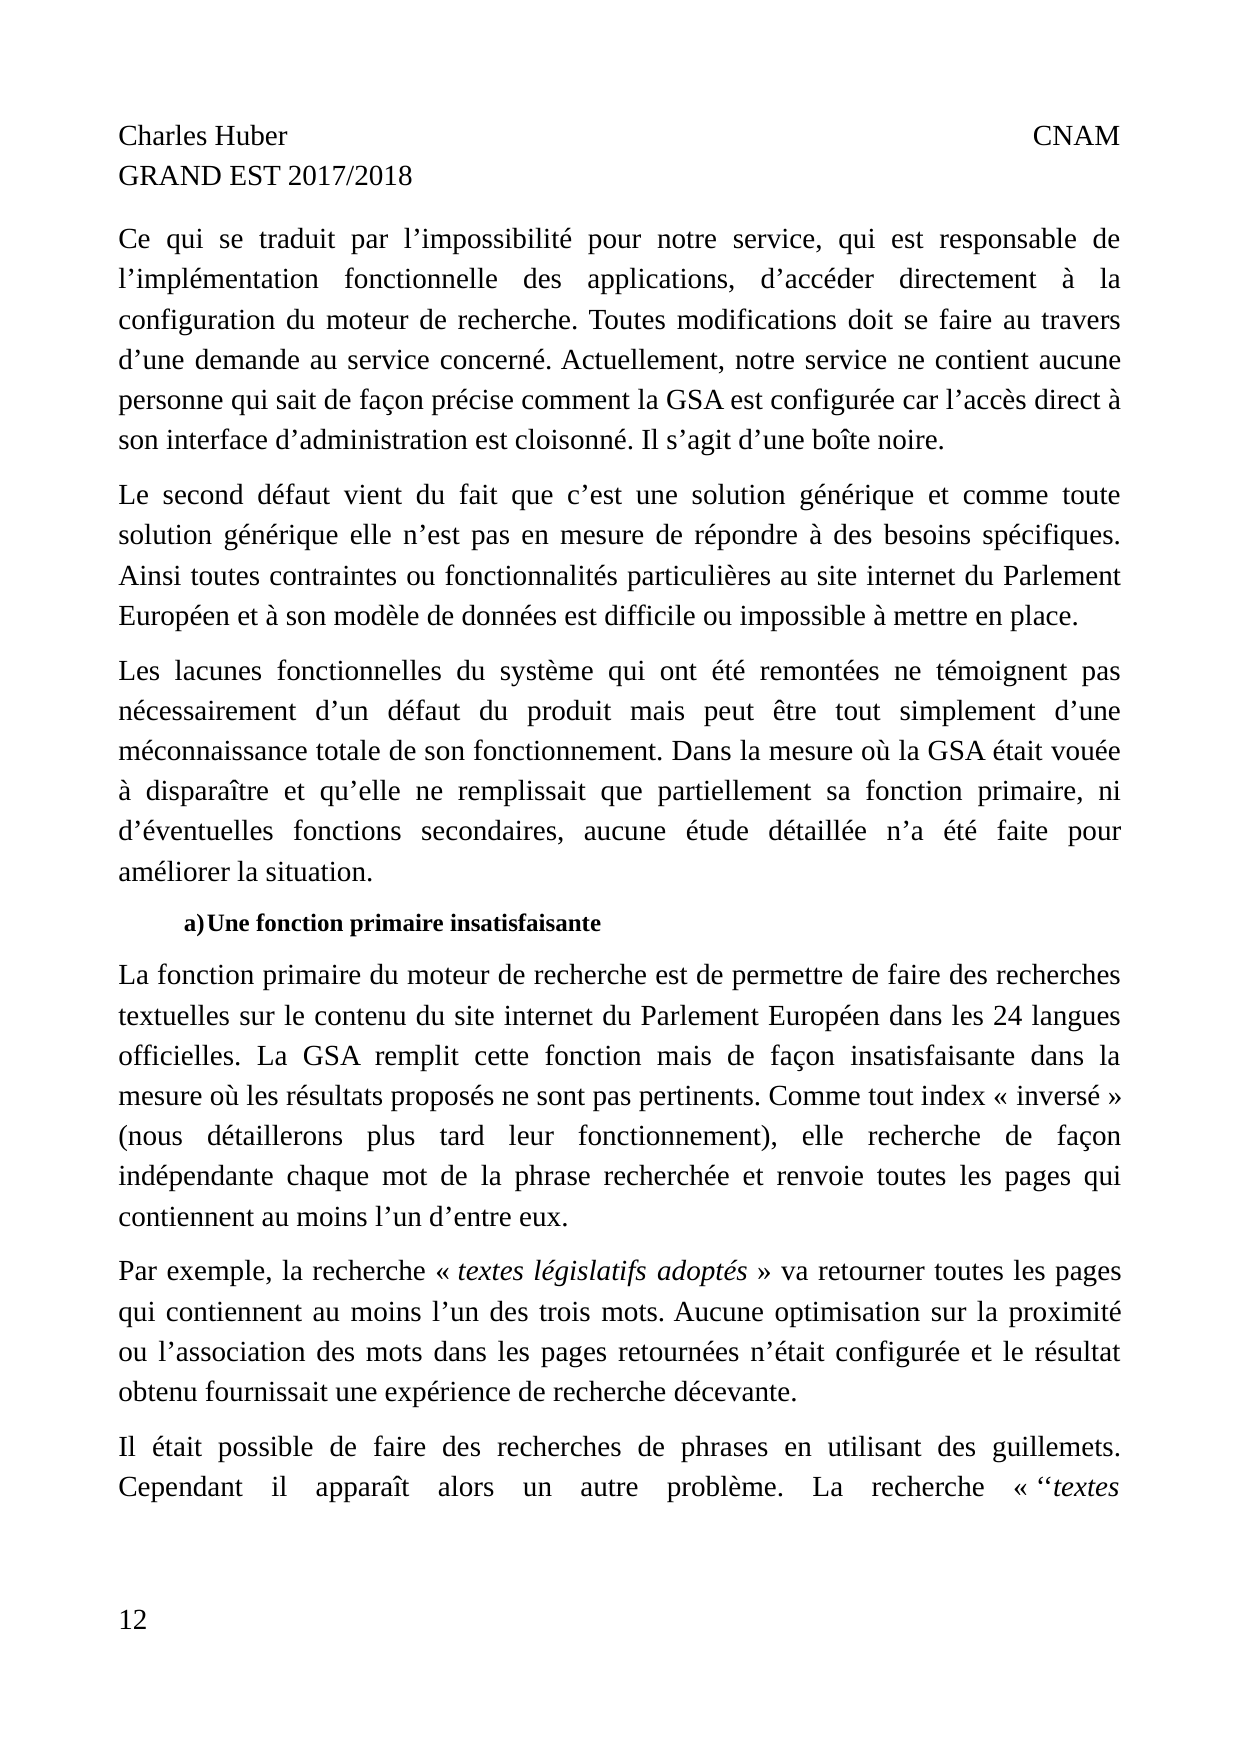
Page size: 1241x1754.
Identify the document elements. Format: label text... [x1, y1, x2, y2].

text Le second défaut vient du fait que c’est une solution générique et comme toute solution générique elle n’est pas en mesure de répondre à des besoins spécifiques. Ainsi toutes contraintes ou fonctionnalités particulières au site internet du Parlement Européen et à son modèle de données est difficile ou impossible à mettre en place. [118, 477, 1122, 631]
text Ce qui se traduit par l’impossibilité pour notre service, qui est responsable de l’implémentation fonctionnelle des applications, d’accéder directement à la configuration du moteur de recherche. Toutes modifications doit se faire au travers d’une demande au service concerné. Actuellement, notre service ne contient aucune personne qui sait de façon précise comment la GSA est configurée car l’accès direct à son interface d’administration est cloisonné. Il s’agit d’une boîte noire. [118, 221, 1122, 456]
subtitle Une fonction primaire insatisfaisante [177, 908, 1122, 937]
text Les lacunes fonctionnelles du système qui ont été remontées ne témoignent pas nécessairement d’un défaut du produit mais peut être tout simplement d’une méconnaissance totale de son fonctionnement. Dans la mesure où la GSA était vouée à disparaître et qu’elle ne remplissait que partiellement sa fonction primaire, ni d’éventuelles fonctions secondaires, aucune étude détaillée n’a été faite pour améliorer la situation. [118, 653, 1122, 887]
text Il était possible de faire des recherches de phrases en utilisant des guillemets. Cependant il apparaît alors un autre problème. La recherche « ‘‘textes [118, 1429, 1122, 1503]
text Par exemple, la recherche « textes législatifs adoptés » va retourner toutes les pages qui contiennent au moins l’un des trois mots. Aucune optimisation sur la proximité ou l’association des mots dans les pages retournées n’était configurée et le résultat obtenu fournissait une expérience de recherche décevante. [118, 1253, 1122, 1408]
text La fonction primaire du moteur de recherche est de permettre de faire des recherches textuelles sur le contenu du site internet du Parlement Européen dans les 24 langues officielles. La GSA remplit cette fonction mais de façon insatisfaisante dans la mesure où les résultats proposés ne sont pas pertinents. Comme tout index « inversé » (nous détaillerons plus tard leur fonctionnement), elle recherche de façon indépendante chaque mot de la phrase recherchée et renvoie toutes les pages qui contiennent au moins l’un d’entre eux. [118, 957, 1122, 1232]
